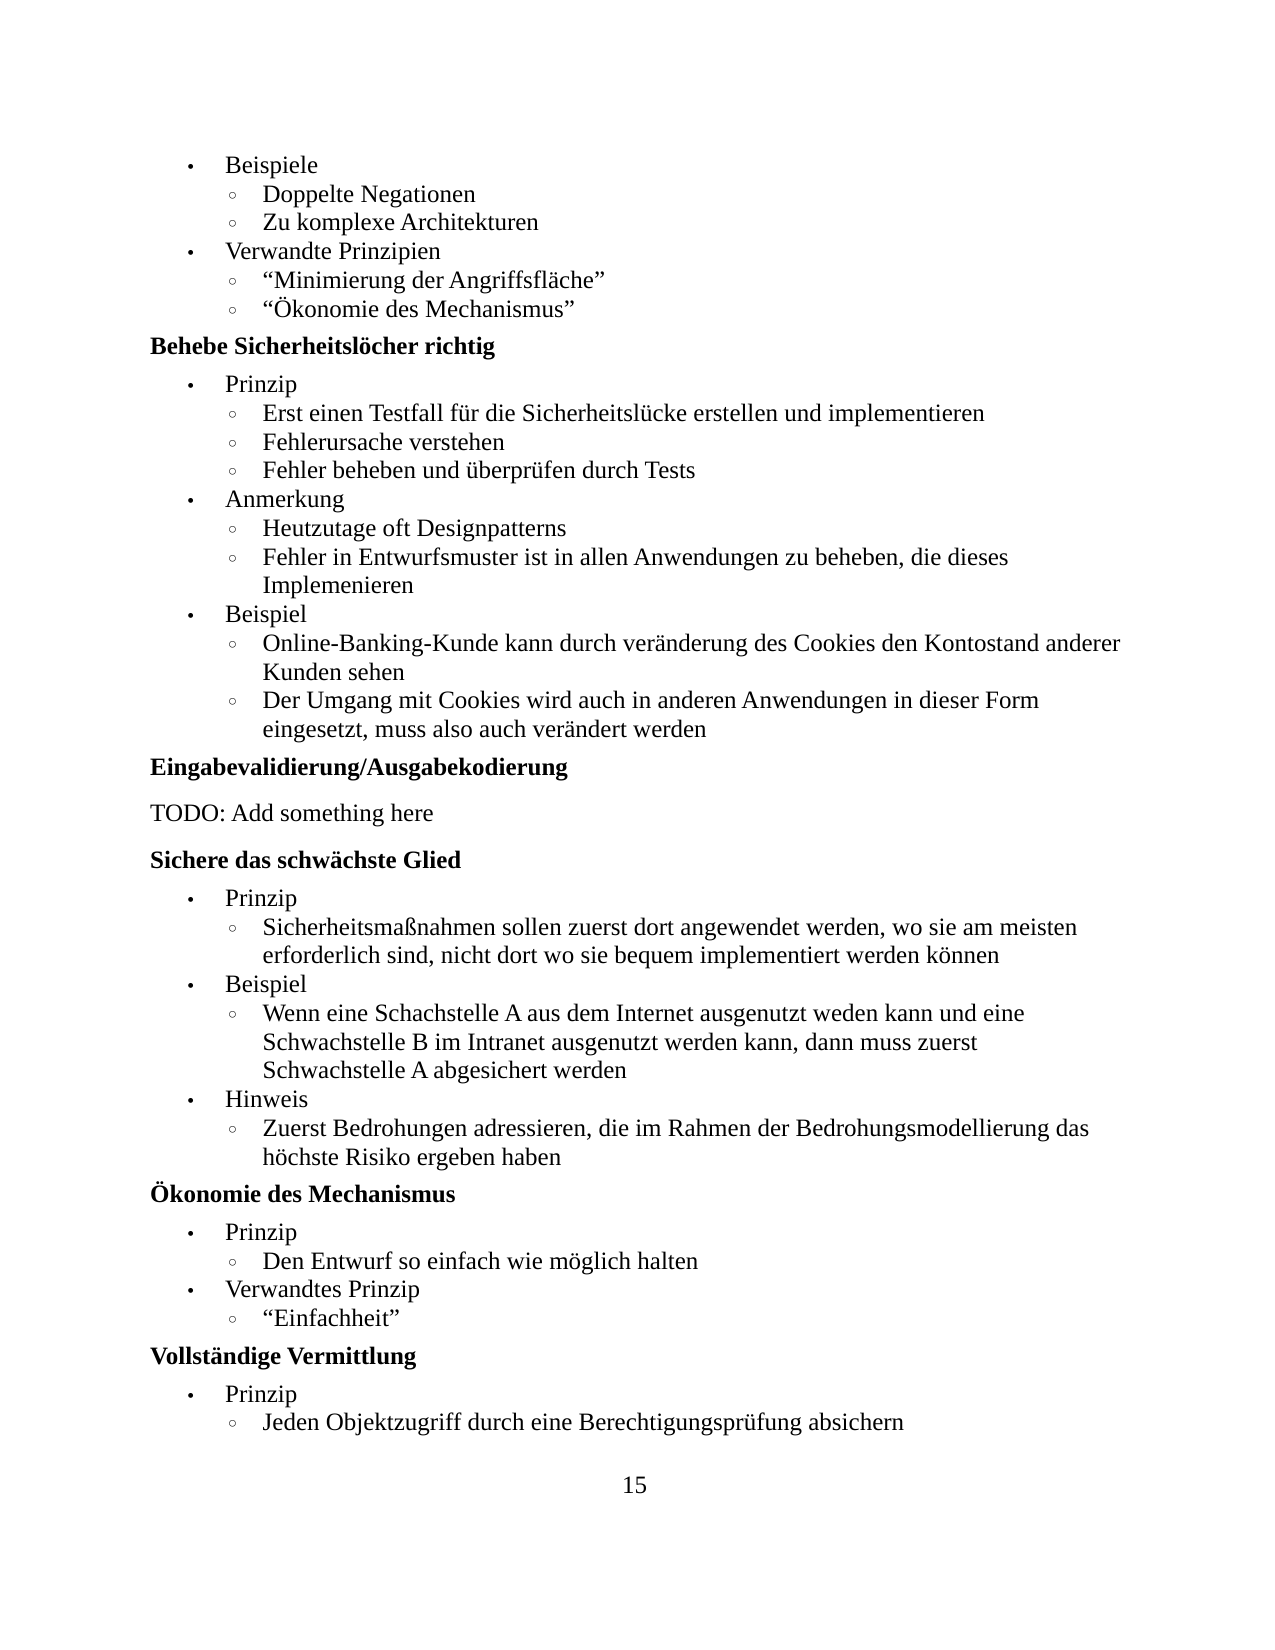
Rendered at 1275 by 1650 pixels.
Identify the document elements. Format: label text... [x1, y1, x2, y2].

list Beispiele [187, 150, 1125, 179]
list Verwandte Prinzipien [187, 236, 1125, 265]
list Doppelte Negationen [225, 179, 1125, 207]
list Prinzip [187, 369, 1125, 398]
list Sicherheitsmaßnahmen sollen zuerst dort angewendet werden, wo sie am meisten erforderlich sind, nicht dort wo sie bequem implementiert werden können [225, 912, 1125, 969]
list “Minimierung der Angriffsfläche” [225, 265, 1125, 294]
list Wenn eine Schachstelle A aus dem Internet ausgenutzt weden kann und eine Schwachstelle B im Intranet ausgenutzt werden kann, dann muss zuerst Schwachstelle A abgesichert werden [225, 998, 1125, 1084]
list Anmerkung [187, 484, 1125, 513]
list Zu komplexe Architekturen [225, 207, 1125, 236]
text Behebe Sicherheitslöcher richtig [150, 331, 1125, 360]
list Fehlerursache verstehen [225, 427, 1125, 455]
list Erst einen Testfall für die Sicherheitslücke erstellen und implementieren [225, 398, 1125, 427]
text Sichere das schwächste Glied [150, 845, 1125, 874]
list Fehler beheben und überprüfen durch Tests [225, 455, 1125, 484]
list Prinzip [187, 883, 1125, 912]
list “Ökonomie des Mechanismus” [225, 294, 1125, 322]
list Jeden Objektzugriff durch eine Berechtigungsprüfung absichern [225, 1407, 1125, 1436]
list Hinweis [187, 1084, 1125, 1113]
list Den Entwurf so einfach wie möglich halten [225, 1246, 1125, 1274]
text Vollständige Vermittlung [150, 1341, 1125, 1370]
text Eingabevalidierung/Ausgabekodierung [150, 752, 1125, 781]
list Fehler in Entwurfsmuster ist in allen Anwendungen zu beheben, die dieses Implemenieren [225, 542, 1125, 599]
list Beispiel [187, 969, 1125, 998]
list Verwandtes Prinzip [187, 1274, 1125, 1303]
list Online-Banking-Kunde kann durch veränderung des Cookies den Kontostand anderer Kunden sehen [225, 628, 1125, 685]
text Ökonomie des Mechanismus [150, 1179, 1125, 1208]
list Prinzip [187, 1379, 1125, 1407]
list Prinzip [187, 1217, 1125, 1246]
list Heutzutage oft Designpatterns [225, 513, 1125, 542]
list Zuerst Bedrohungen adressieren, die im Rahmen der Bedrohungsmodellierung das höchste Risiko ergeben haben [225, 1113, 1125, 1170]
text TODO: Add something here [150, 798, 1125, 827]
list “Einfachheit” [225, 1303, 1125, 1332]
list Beispiel [187, 599, 1125, 628]
list Der Umgang mit Cookies wird auch in anderen Anwendungen in dieser Form eingesetzt, muss also auch verändert werden [225, 685, 1125, 743]
